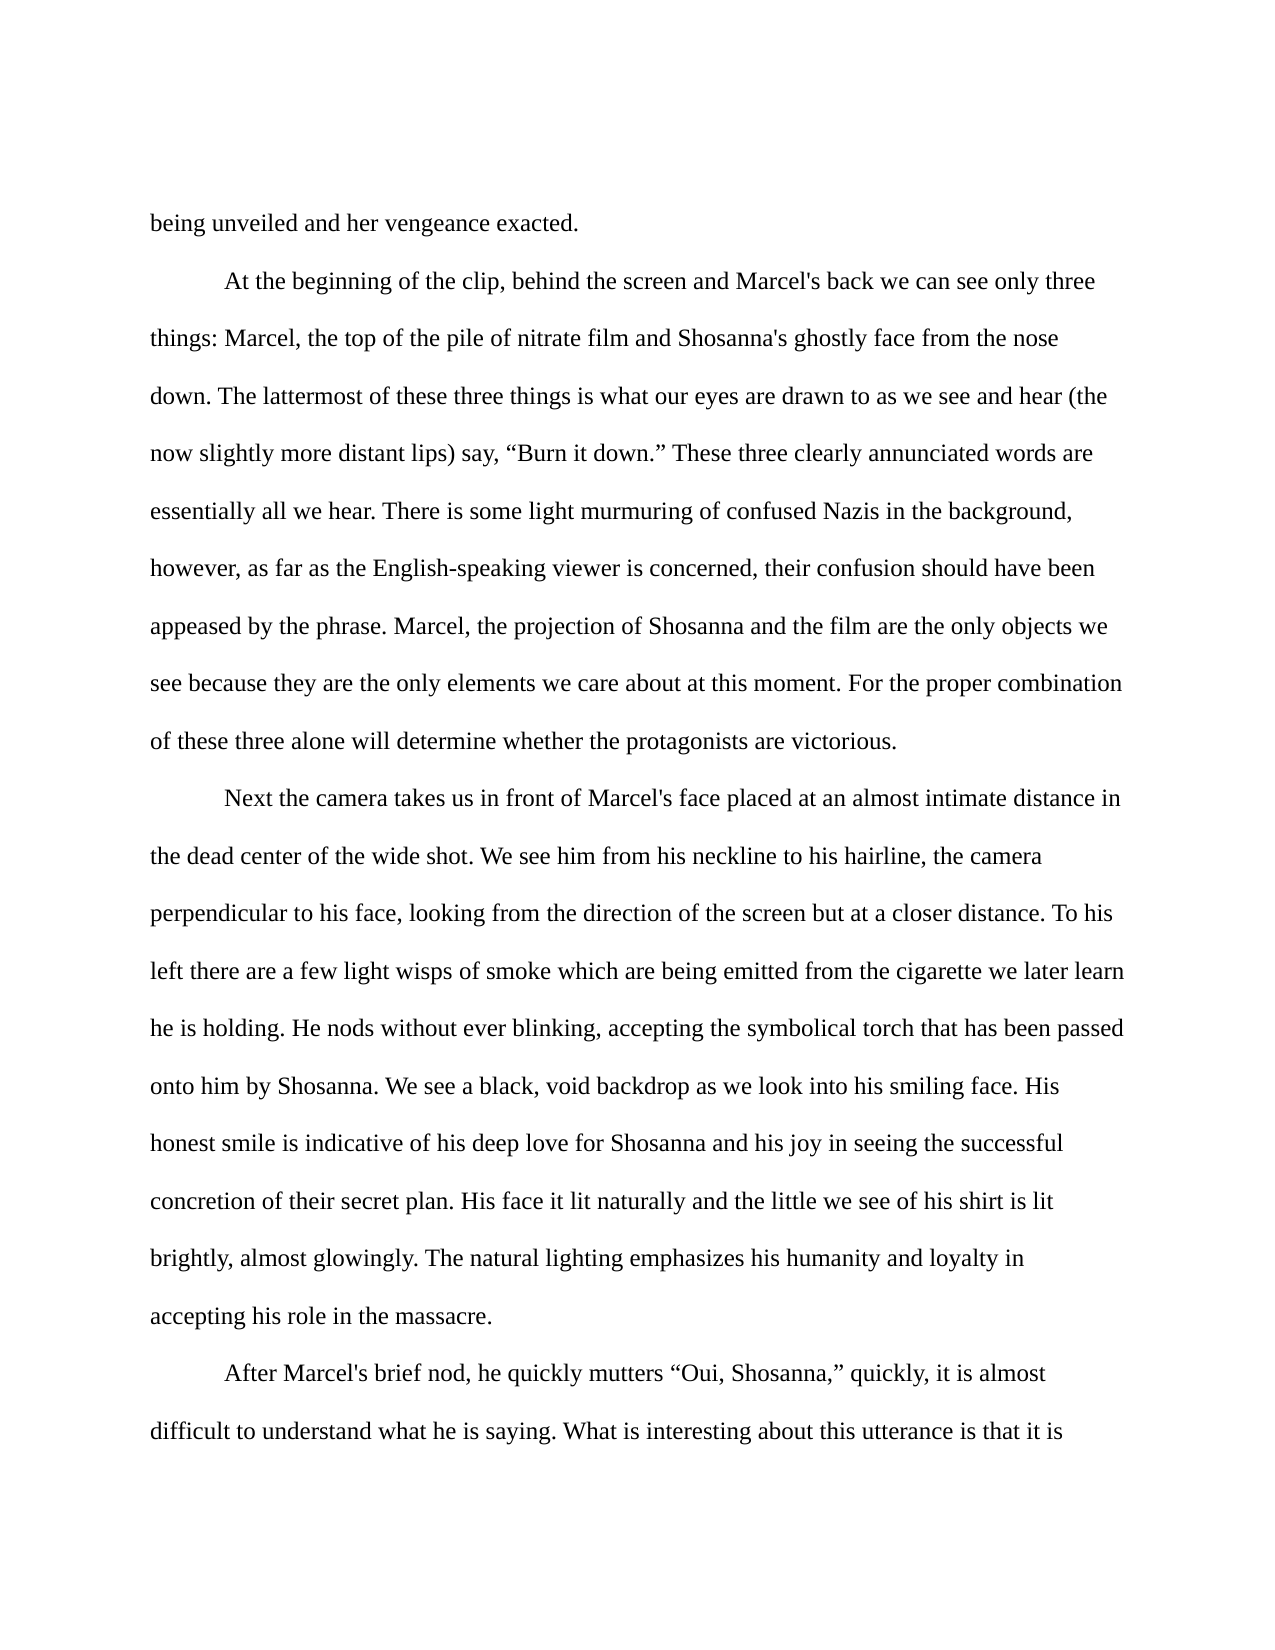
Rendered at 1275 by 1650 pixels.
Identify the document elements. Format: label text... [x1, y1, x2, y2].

text Next the camera takes us in front of Marcel's face placed at an almost intimate distance in the dead center of the wide shot. We see him from his neckline to his hairline, the camera perpendicular to his face, looking from the direction of the screen but at a closer distance. To his left there are a few light wisps of smoke which are being emitted from the cigarette we later learn he is holding. He nods without ever blinking, accepting the symbolical torch that has been passed onto him by Shosanna. We see a black, void backdrop as we look into his smiling face. His honest smile is indicative of his deep love for Shosanna and his joy in seeing the successful concretion of their secret plan. His face it lit naturally and the little we see of his shirt is lit brightly, almost glowingly. The natural lighting emphasizes his humanity and loyalty in accepting his role in the massacre. [150, 783, 1125, 1329]
text being unveiled and her vengeance exacted. [150, 208, 1125, 237]
text After Marcel's brief nod, he quickly mutters “Oui, Shosanna,” quickly, it is almost difficult to understand what he is saying. What is interesting about this utterance is that it is [150, 1358, 1125, 1444]
text At the beginning of the clip, behind the screen and Marcel's back we can see only three things: Marcel, the top of the pile of nitrate film and Shosanna's ghostly face from the nose down. The lattermost of these three things is what our eyes are drawn to as we see and hear (the now slightly more distant lips) say, “Burn it down.” These three clearly annunciated words are essentially all we hear. There is some light murmuring of confused Nazis in the background, however, as far as the English-speaking viewer is concerned, their confusion should have been appeased by the phrase. Marcel, the projection of Shosanna and the film are the only objects we see because they are the only elements we care about at this moment. For the proper combination of these three alone will determine whether the protagonists are victorious. [150, 266, 1125, 754]
